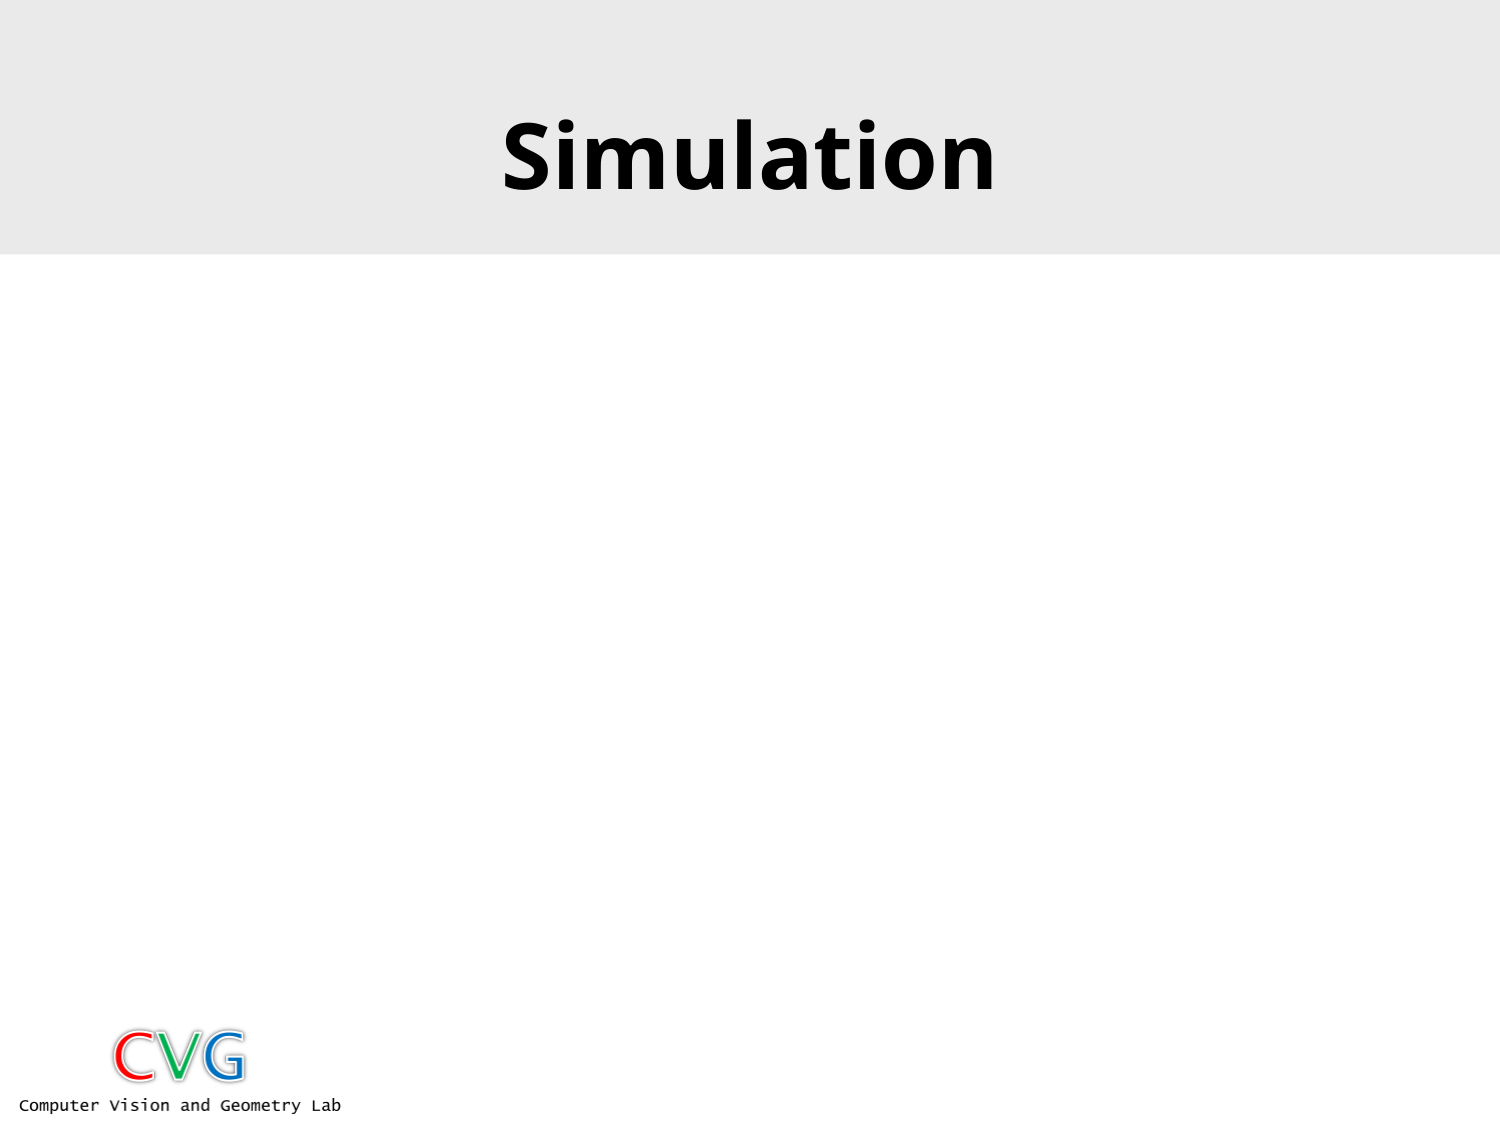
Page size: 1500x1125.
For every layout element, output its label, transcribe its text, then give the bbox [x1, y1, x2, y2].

title Simulation [114, 35, 1386, 271]
picture [1, 996, 359, 1124]
